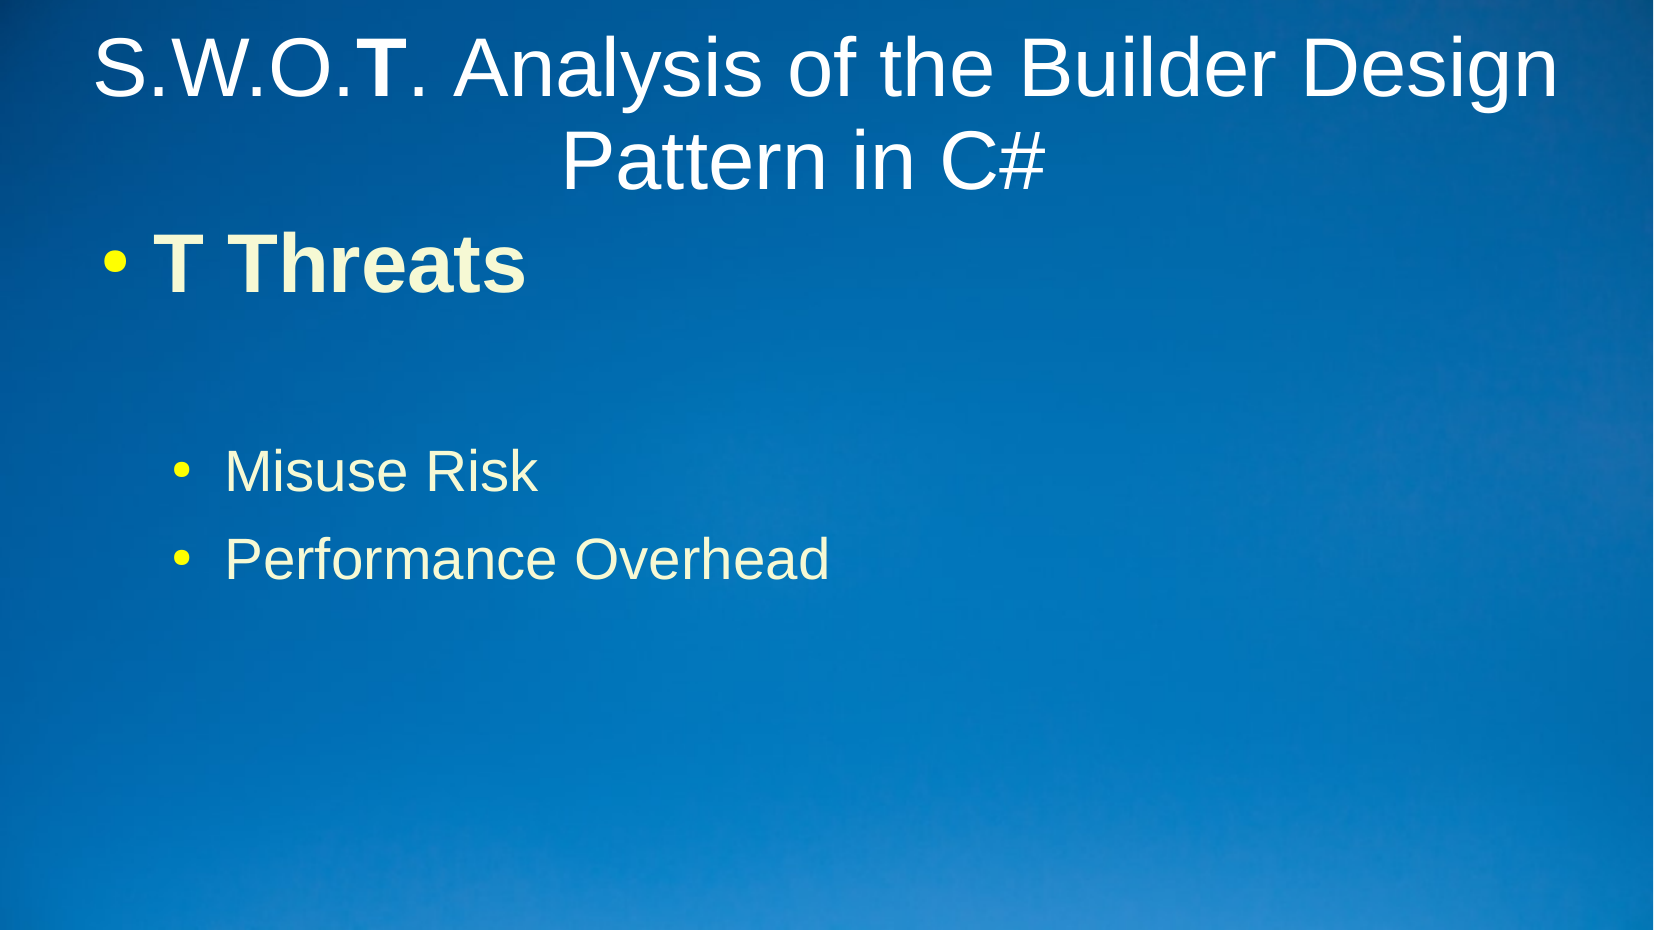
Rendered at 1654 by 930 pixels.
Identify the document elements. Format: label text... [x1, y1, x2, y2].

picture [0, 0, 1654, 930]
title S.W.O.T. Analysis of the Builder Design Pattern in C# [82, 21, 1571, 208]
list T Threats Misuse Risk Performance Overhead [82, 217, 1571, 757]
